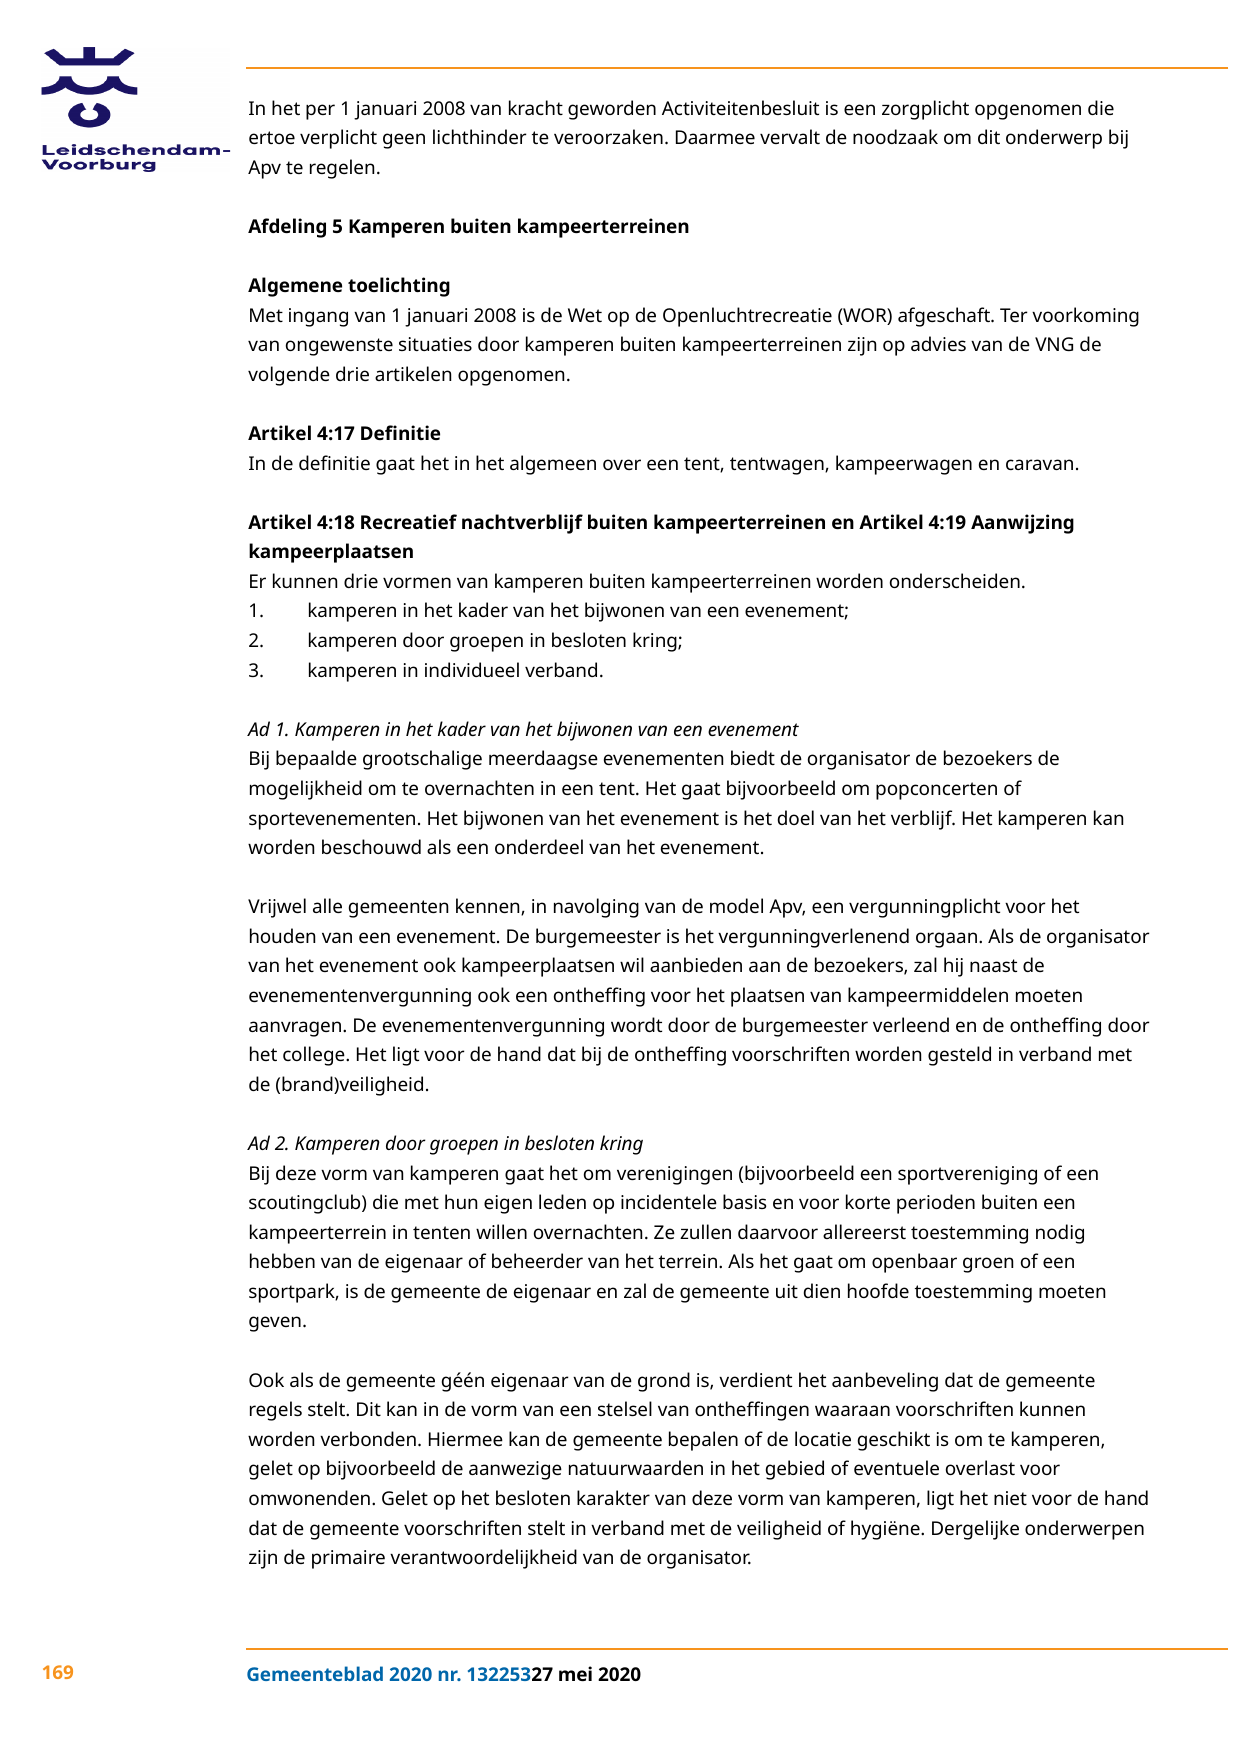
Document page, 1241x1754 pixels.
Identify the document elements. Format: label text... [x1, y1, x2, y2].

text Ad 2. Kamperen door groepen in besloten kring [248, 1130, 1152, 1156]
text In het per 1 januari 2008 van kracht geworden Activiteitenbesluit is een zorgplicht opgenomen die ertoe verplicht geen lichthinder te veroorzaken. Daarmee vervalt de noodzaak om dit onderwerp bij Apv te regelen. [248, 95, 1152, 180]
list kamperen in het kader van het bijwonen van een evenement; [248, 598, 1152, 623]
text Algemene toelichting [248, 272, 1152, 298]
text Er kunnen drie vormen van kamperen buiten kampeerterreinen worden onderscheiden. [248, 568, 1152, 594]
text Artikel 4:17 Definitie [248, 420, 1152, 446]
text Ook als de gemeente géén eigenaar van de grond is, verdient het aanbeveling dat de gemeente regels stelt. Dit kan in de vorm van een stelsel van ontheffingen waaraan voorschriften kunnen worden verbonden. Hiermee kan de gemeente bepalen of de locatie geschikt is om te kamperen, gelet op bijvoorbeeld de aanwezige natuurwaarden in het gebied of eventuele overlast voor omwonenden. Gelet op het besloten karakter van deze vorm van kamperen, ligt het niet voor de hand dat de gemeente voorschriften stelt in verband met de veiligheid of hygiëne. Dergelijke onderwerpen zijn de primaire verantwoordelijkheid van de organisator. [248, 1367, 1152, 1570]
text Vrijwel alle gemeenten kennen, in navolging van de model Apv, een vergunningplicht voor het houden van een evenement. De burgemeester is het vergunningverlenend orgaan. Als de organisator van het evenement ook kampeerplaatsen wil aanbieden aan de bezoekers, zal hij naast de evenementenvergunning ook een ontheffing voor het plaatsen van kampeermiddelen moeten aanvragen. De evenementenvergunning wordt door de burgemeester verleend en de ontheffing door het college. Het ligt voor de hand dat bij de ontheffing voorschriften worden gesteld in verband met de (brand)veiligheid. [248, 893, 1152, 1097]
list kamperen door groepen in besloten kring; [248, 627, 1152, 653]
text Bij bepaalde grootschalige meerdaagse evenementen biedt de organisator de bezoekers de mogelijkheid om te overnachten in een tent. Het gaat bijvoorbeeld om popconcerten of sportevenementen. Het bijwonen van het evenement is het doel van het verblijf. Het kamperen kan worden beschouwd als een onderdeel van het evenement. [248, 746, 1152, 860]
list kamperen in individueel verband. [248, 657, 1152, 683]
text Ad 1. Kamperen in het kader van het bijwonen van een evenement [248, 716, 1152, 742]
text In de definitie gaat het in het algemeen over een tent, tentwagen, kampeerwagen en caravan. [248, 450, 1152, 476]
text Met ingang van 1 januari 2008 is de Wet op de Openluchtrecreatie (WOR) afgeschaft. Ter voorkoming van ongewenste situaties door kamperen buiten kampeerterreinen zijn op advies van de VNG de volgende drie artikelen opgenomen. [248, 302, 1152, 387]
text Artikel 4:18 Recreatief nachtverblijf buiten kampeerterreinen en Artikel 4:19 Aanwijzing kampeerplaatsen [248, 509, 1152, 564]
text Bij deze vorm van kamperen gaat het om verenigingen (bijvoorbeeld een sportvereniging of een scoutingclub) die met hun eigen leden op incidentele basis en voor korte perioden buiten een kampeerterrein in tenten willen overnachten. Ze zullen daarvoor allereerst toestemming nodig hebben van de eigenaar of beheerder van het terrein. Als het gaat om openbaar groen of een sportpark, is de gemeente de eigenaar en zal de gemeente uit dien hoofde toestemming moeten geven. [248, 1160, 1152, 1333]
text Afdeling 5 Kamperen buiten kampeerterreinen [248, 213, 1152, 239]
picture [41, 47, 231, 172]
